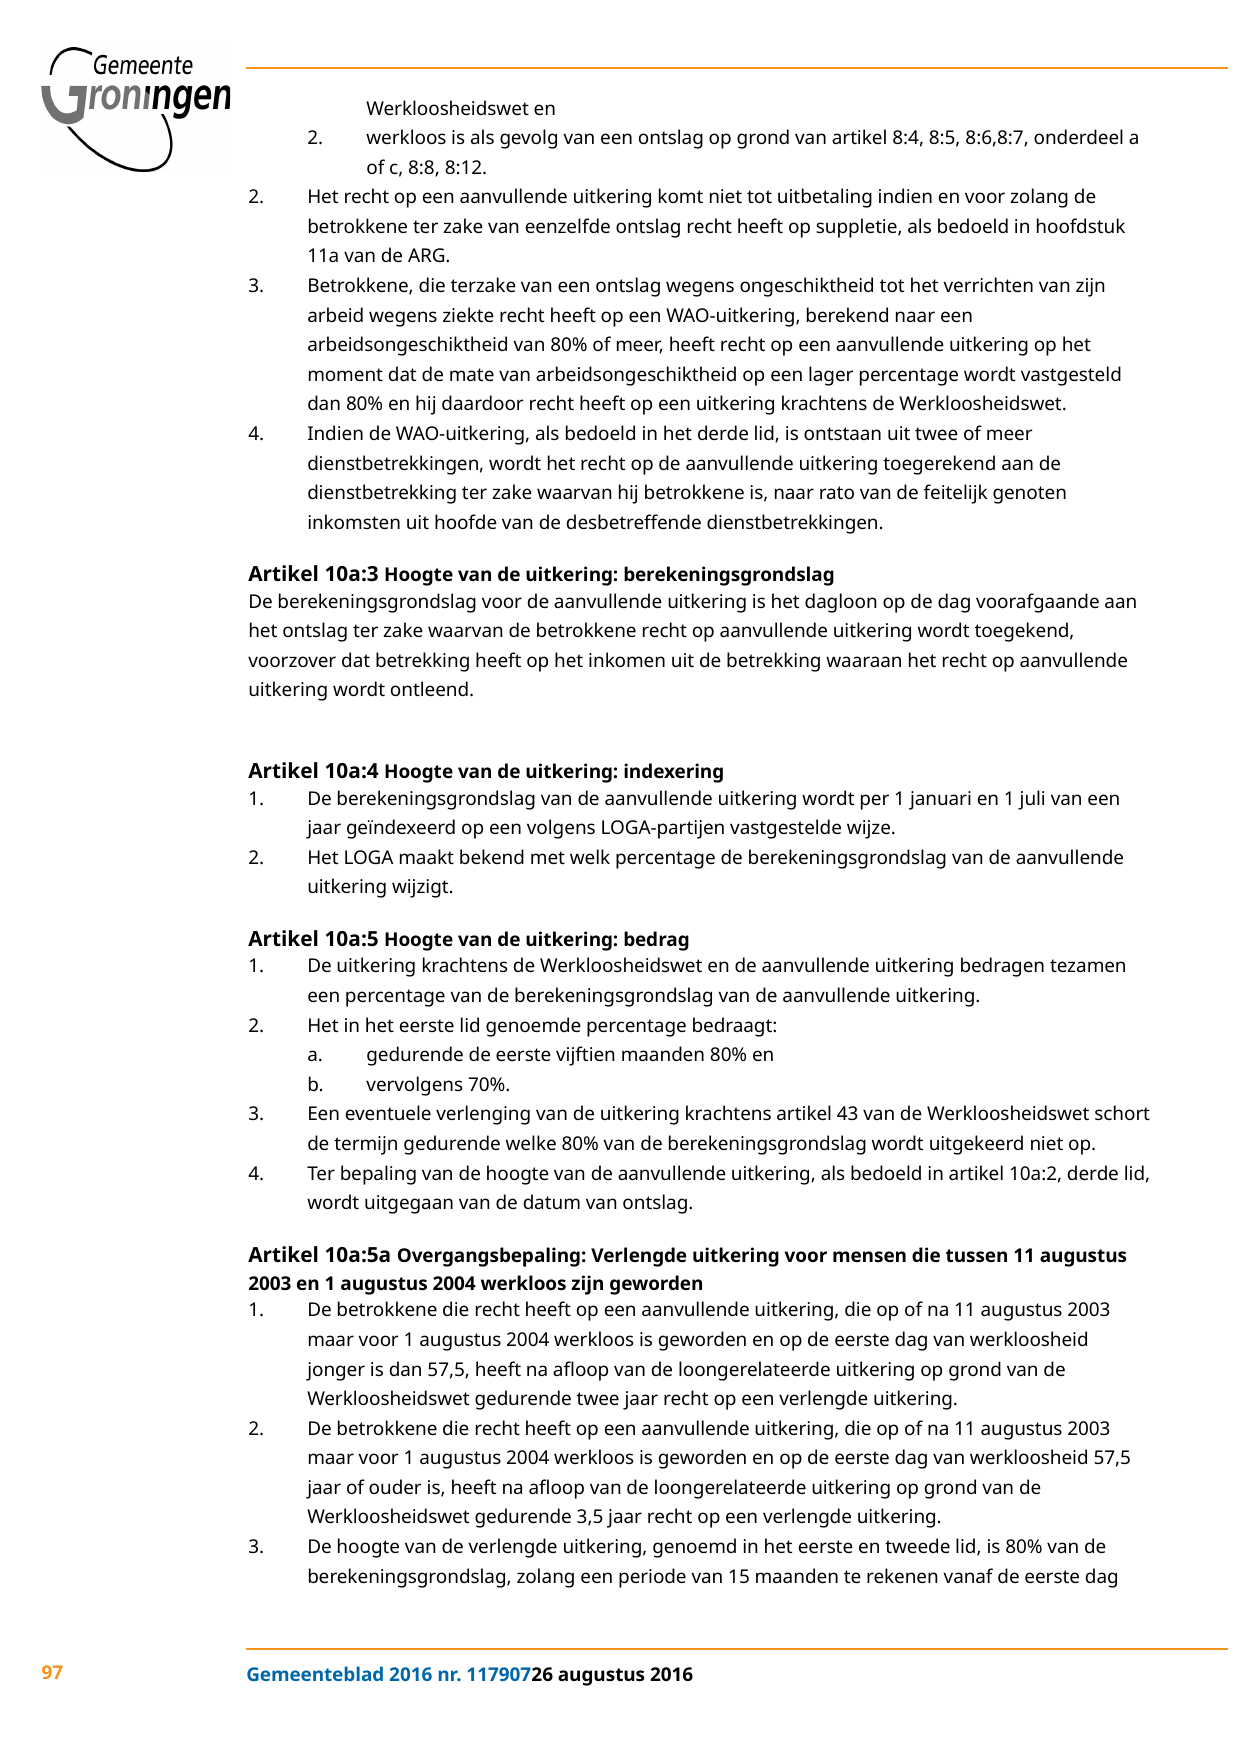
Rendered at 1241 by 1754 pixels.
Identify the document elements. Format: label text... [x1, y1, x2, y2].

list Het LOGA maakt bekend met welk percentage de berekeningsgrondslag van de aanvullende uitkering wijzigt. [248, 844, 1152, 899]
text Artikel 10a:4 Hoogte van de uitkering: indexering [248, 757, 1152, 785]
list De hoogte van de verlengde uitkering, genoemd in het eerste en tweede lid, is 80% van de berekeningsgrondslag, zolang een periode van 15 maanden te rekenen vanaf de eerste dag [248, 1533, 1152, 1588]
list gedurende de eerste vijftien maanden 80% en [307, 1041, 1152, 1067]
list De betrokkene die recht heeft op een aanvullende uitkering, die op of na 11 augustus 2003 maar voor 1 augustus 2004 werkloos is geworden en op de eerste dag van werkloosheid 57,5 jaar of ouder is, heeft na afloop van de loongerelateerde uitkering op grond van de Werkloosheidswet gedurende 3,5 jaar recht op een verlengde uitkering. [248, 1415, 1152, 1529]
list De uitkering krachtens de Werkloosheidswet en de aanvullende uitkering bedragen tezamen een percentage van de berekeningsgrondslag van de aanvullende uitkering. [248, 953, 1152, 1008]
list vervolgens 70%. [307, 1071, 1152, 1097]
list De betrokkene die recht heeft op een aanvullende uitkering, die op of na 11 augustus 2003 maar voor 1 augustus 2004 werkloos is geworden en op de eerste dag van werkloosheid jonger is dan 57,5, heeft na afloop van de loongerelateerde uitkering op grond van de Werkloosheidswet gedurende twee jaar recht op een verlengde uitkering. [248, 1297, 1152, 1411]
list Ter bepaling van de hoogte van de aanvullende uitkering, als bedoeld in artikel 10a:2, derde lid, wordt uitgegaan van de datum van ontslag. [248, 1160, 1152, 1215]
picture [41, 47, 231, 172]
list Werkloosheidswet en [307, 95, 1152, 121]
list Het recht op een aanvullende uitkering komt niet tot uitbetaling indien en voor zolang de betrokkene ter zake van eenzelfde ontslag recht heeft op suppletie, als bedoeld in hoofdstuk 11a van de ARG. [248, 183, 1152, 268]
text Artikel 10a:3 Hoogte van de uitkering: berekeningsgrondslag [248, 559, 1152, 588]
text Artikel 10a:5a Overgangsbepaling: Verlengde uitkering voor mensen die tussen 11 augustus 2003 en 1 augustus 2004 werkloos zijn geworden [248, 1240, 1152, 1297]
list werkloos is als gevolg van een ontslag op grond van artikel 8:4, 8:5, 8:6,8:7, onderdeel a of c, 8:8, 8:12. [307, 124, 1152, 180]
text De berekeningsgrondslag voor de aanvullende uitkering is het dagloon op de dag voorafgaande aan het ontslag ter zake waarvan de betrokkene recht op aanvullende uitkering wordt toegekend, voorzover dat betrekking heeft op het inkomen uit de betrekking waaraan het recht op aanvullende uitkering wordt ontleend. [248, 588, 1152, 702]
text Artikel 10a:5 Hoogte van de uitkering: bedrag [248, 924, 1152, 953]
list Betrokkene, die terzake van een ontslag wegens ongeschiktheid tot het verrichten van zijn arbeid wegens ziekte recht heeft op een WAO-uitkering, berekend naar een arbeidsongeschiktheid van 80% of meer, heeft recht op een aanvullende uitkering op het moment dat de mate van arbeidsongeschiktheid op een lager percentage wordt vastgesteld dan 80% en hij daardoor recht heeft op een uitkering krachtens de Werkloosheidswet. [248, 272, 1152, 416]
list Een eventuele verlenging van de uitkering krachtens artikel 43 van de Werkloosheidswet schort de termijn gedurende welke 80% van de berekeningsgrondslag wordt uitgekeerd niet op. [248, 1101, 1152, 1156]
list Het in het eerste lid genoemde percentage bedraagt: [248, 1012, 1152, 1037]
list De berekeningsgrondslag van de aanvullende uitkering wordt per 1 januari en 1 juli van een jaar geïndexeerd op een volgens LOGA-partijen vastgestelde wijze. [248, 785, 1152, 840]
list Indien de WAO-uitkering, als bedoeld in het derde lid, is ontstaan uit twee of meer dienstbetrekkingen, wordt het recht op de aanvullende uitkering toegerekend aan de dienstbetrekking ter zake waarvan hij betrokkene is, naar rato van de feitelijk genoten inkomsten uit hoofde van de desbetreffende dienstbetrekkingen. [248, 420, 1152, 535]
